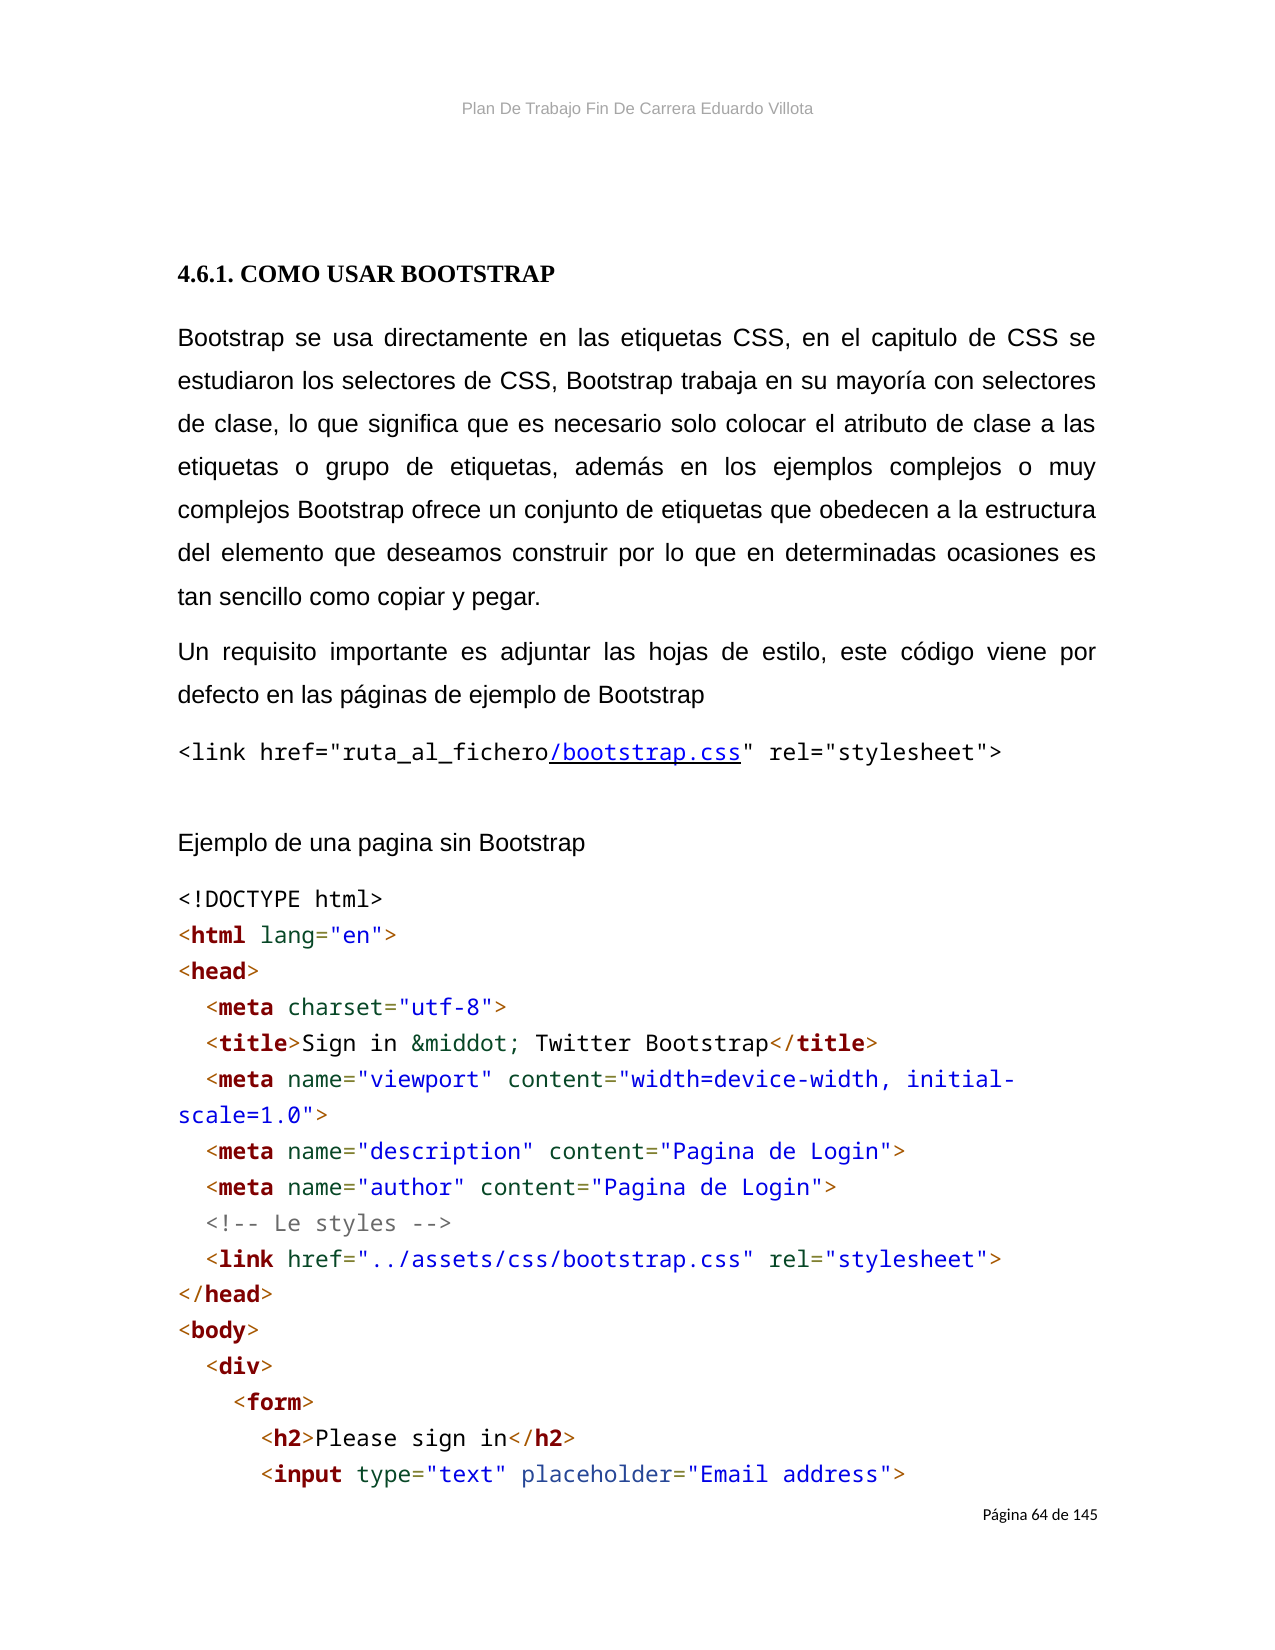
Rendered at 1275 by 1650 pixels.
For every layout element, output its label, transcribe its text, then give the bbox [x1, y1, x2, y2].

text <link href="../assets/css/bootstrap.css" rel="stylesheet"> [177, 1242, 1098, 1274]
text <h2>Please sign in</h2> [177, 1422, 1098, 1453]
text Un requisito importante es adjuntar las hojas de estilo, este código viene por defecto en las páginas de ejemplo de Bootstrap [177, 637, 1098, 709]
text <meta name="author" content="Pagina de Login"> [177, 1171, 1098, 1202]
text </head> [177, 1278, 1098, 1310]
text <meta charset="utf-8"> [177, 991, 1098, 1022]
text <div> [177, 1350, 1098, 1382]
text <html lang="en"> [177, 919, 1098, 950]
text <title>Sign in &middot; Twitter Bootstrap</title> [177, 1027, 1098, 1058]
text <body> [177, 1314, 1098, 1346]
text <!-- Le styles --> [177, 1207, 1098, 1238]
text <meta name="viewport" content="width=device-width, initial-scale=1.0"> [177, 1063, 1098, 1130]
text <head> [177, 955, 1098, 986]
text 4.6.1. COMO USAR BOOTSTRAP [177, 259, 1098, 288]
text <meta name="description" content="Pagina de Login"> [177, 1135, 1098, 1166]
text Bootstrap se usa directamente en las etiquetas CSS, en el capitulo de CSS se estudiaron los selectores de CSS, Bootstrap trabaja en su mayoría con selectores de clase, lo que significa que es necesario solo colocar el atributo de clase a las etiquetas o grupo de etiquetas, además en los ejemplos complejos o muy complejos Bootstrap ofrece un conjunto de etiquetas que obedecen a la estructura del elemento que deseamos construir por lo que en determinadas ocasiones es tan sencillo como copiar y pegar. [177, 323, 1098, 610]
text <link href="ruta_al_fichero/bootstrap.css" rel="stylesheet"> [177, 736, 1098, 767]
text Ejemplo de una pagina sin Bootstrap [177, 827, 1098, 856]
text <!DOCTYPE html> [177, 883, 1098, 914]
text <form> [177, 1386, 1098, 1417]
text <input type="text" placeholder="Email address"> [177, 1458, 1098, 1489]
